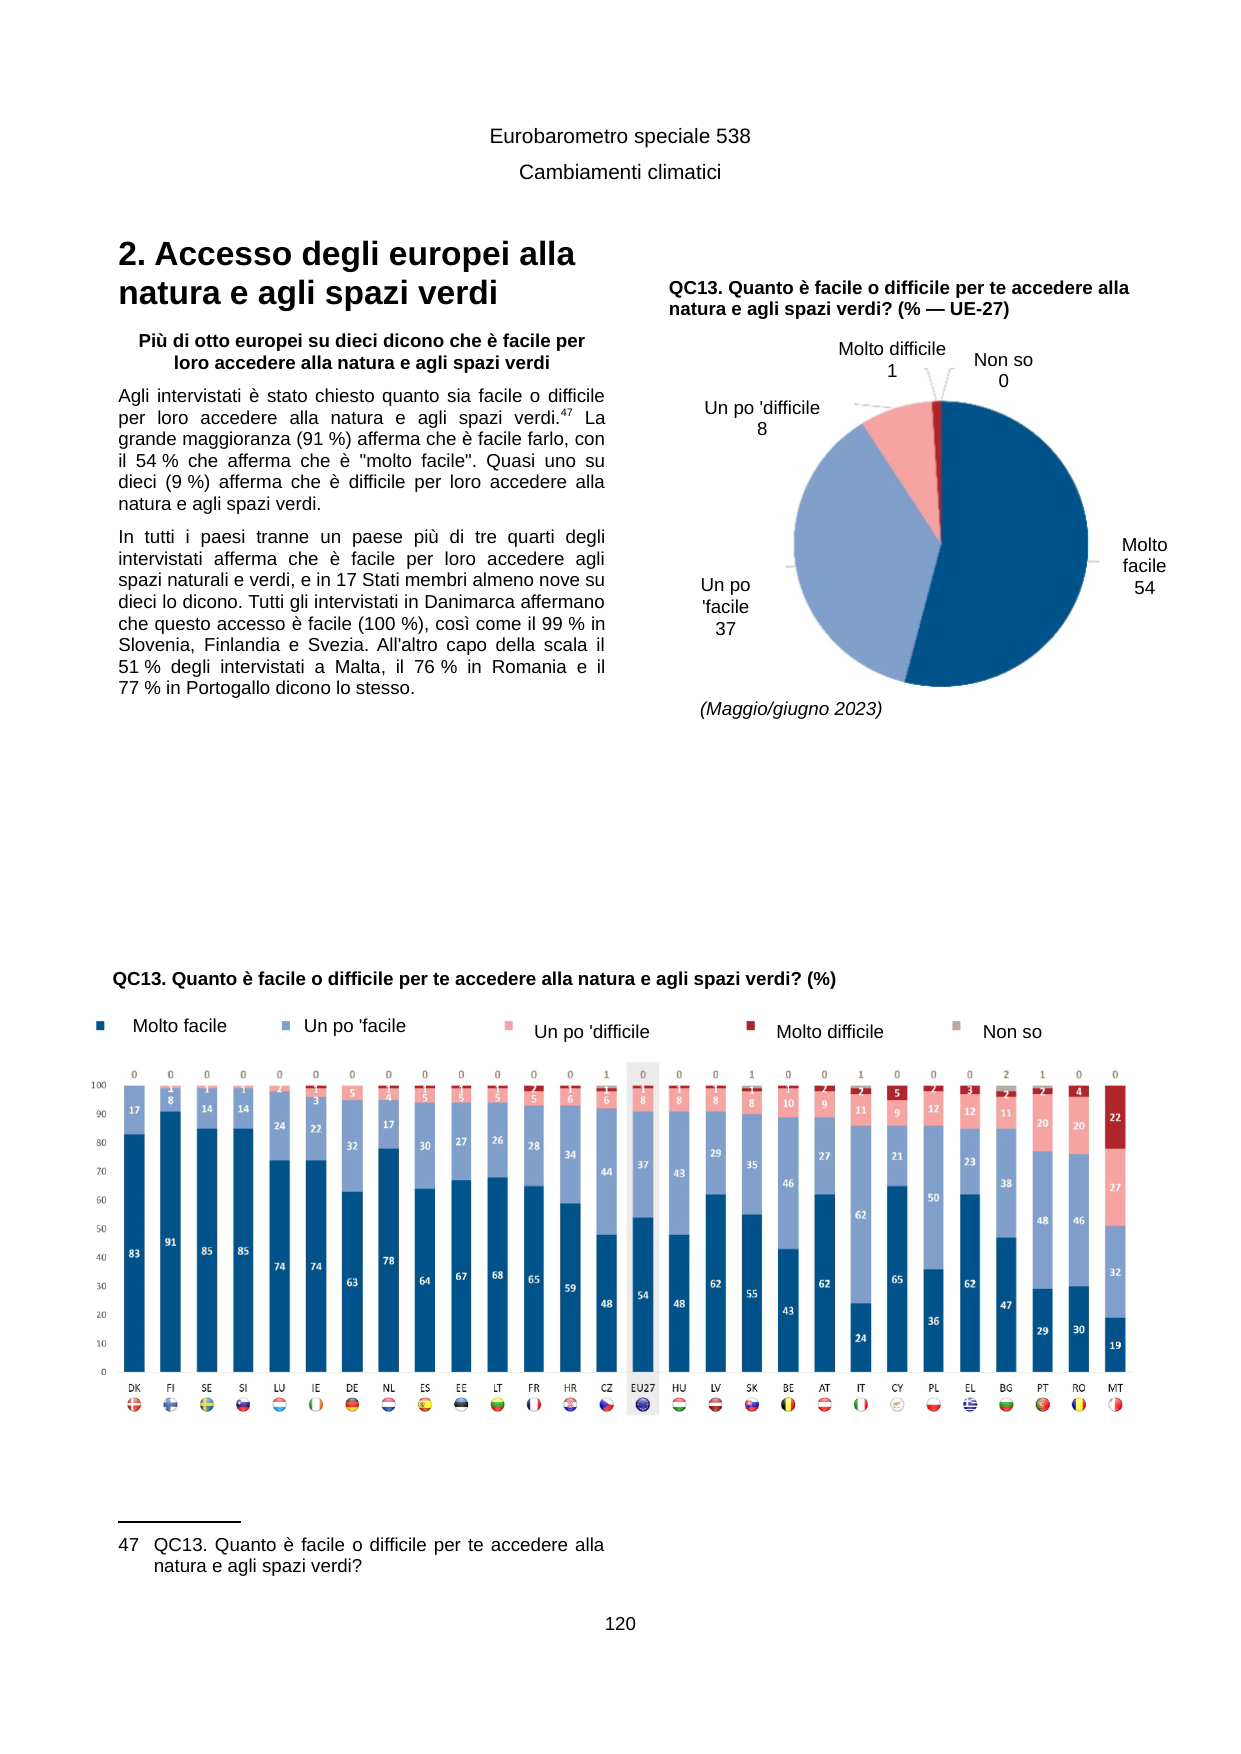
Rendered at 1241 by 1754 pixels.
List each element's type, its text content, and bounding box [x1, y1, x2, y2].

picture [814, 1029, 819, 1037]
text Più di otto europei su dieci dicono che è facile per loro accedere alla natura e agli spazi verdi [118, 330, 605, 373]
text In tutti i paesi tranne un paese più di tre quarti degli intervistati afferma che è facile per loro accedere agli spazi naturali e verdi, e in 17 Stati membri almeno nove su dieci lo dicono. Tutti gli intervistati in Danimarca affermano che questo accesso è facile (100 %), così come il 99 % in Slovenia, Finlandia e Svezia. All'altro capo della scala il 51 % degli intervistati a Malta, il 76 % in Romania e il 77 % in Portogallo dicono lo stesso. [118, 526, 605, 699]
subtitle 2. Accesso degli europei alla natura e agli spazi verdi [118, 234, 605, 311]
picture [794, 1029, 799, 1037]
text Agli intervistati è stato chiesto quanto sia facile o difficile per loro accedere alla natura e agli spazi verdi. La grande maggioranza (91 %) afferma che è facile farlo, con il 54 % che afferma che è "molto facile". Quasi uno su dieci (9 %) afferma che è difficile per loro accedere alla natura e agli spazi verdi. [118, 385, 605, 514]
text QC13. Quanto è facile o difficile per te accedere alla natura e agli spazi verdi? [118, 1534, 605, 1577]
picture [82, 1062, 1134, 1418]
picture [88, 1007, 963, 1037]
picture [778, 361, 1110, 690]
picture [576, 1029, 581, 1037]
